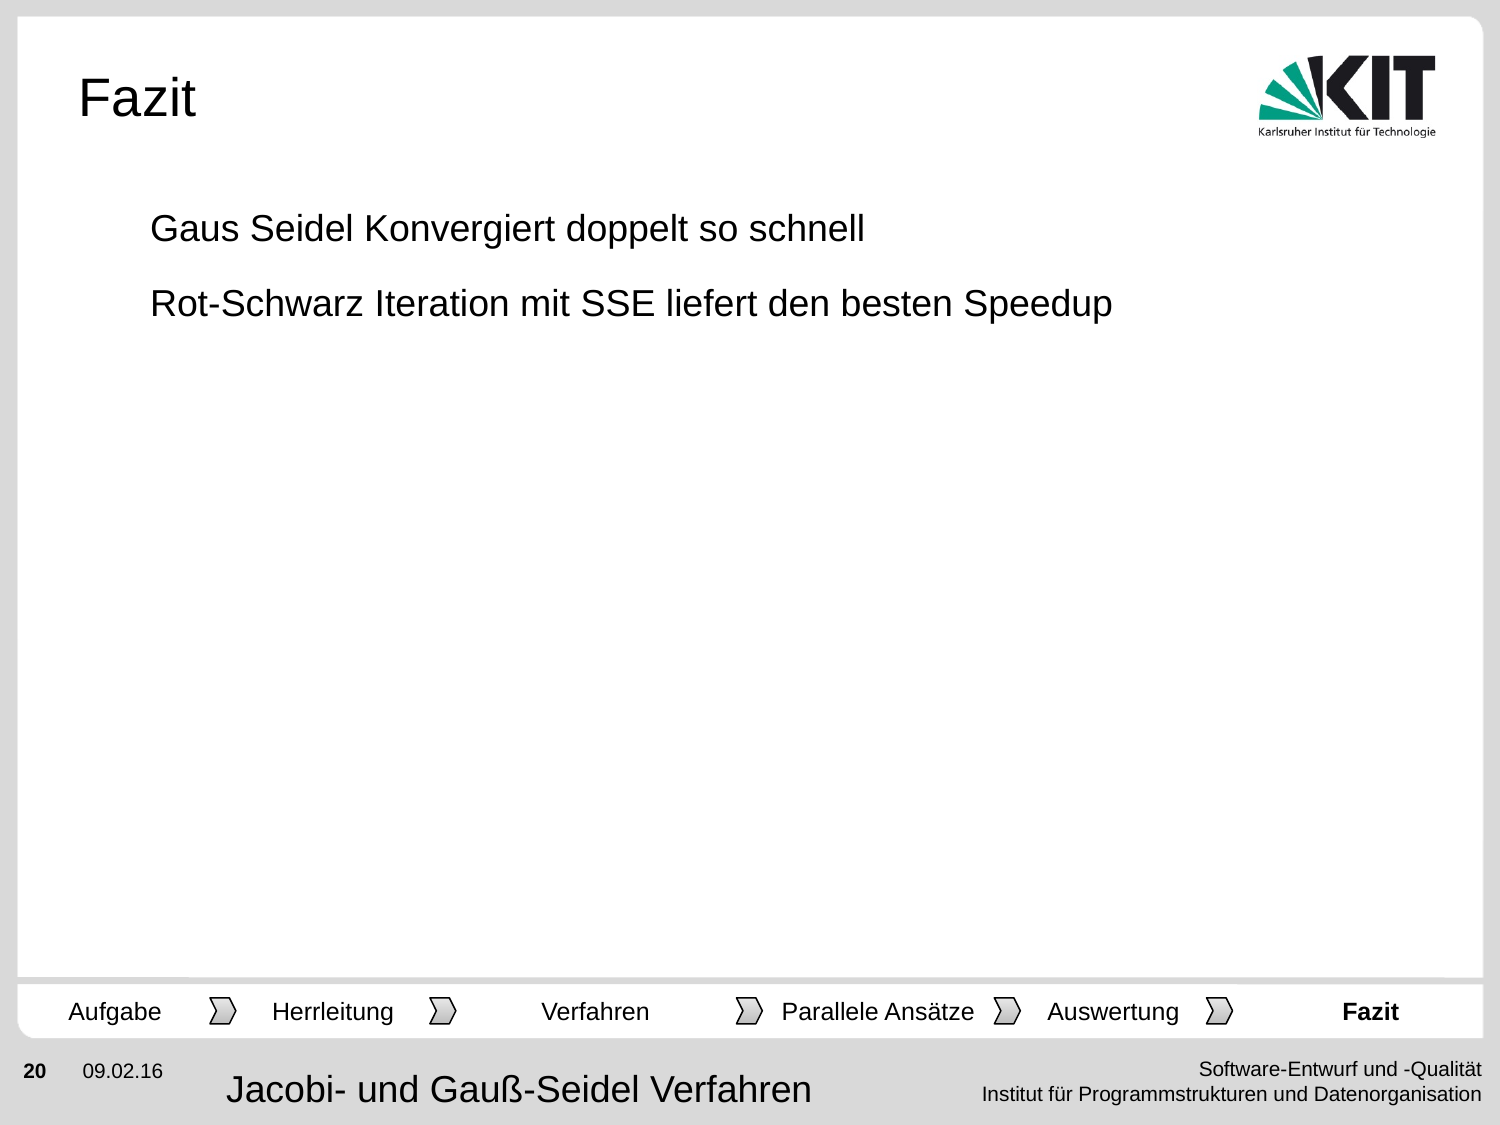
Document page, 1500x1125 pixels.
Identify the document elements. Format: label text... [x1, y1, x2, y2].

text_box [429, 997, 456, 1024]
text_box [994, 997, 1021, 1024]
text_box Verfahren [526, 988, 666, 1033]
text_box [209, 997, 236, 1024]
text_box Auswertung [1032, 988, 1195, 1033]
text_box Herrleitung [257, 988, 410, 1033]
text_box Parallele Ansätze [766, 988, 991, 1033]
text_box [1206, 997, 1233, 1024]
title Fazit [64, 54, 1198, 147]
picture [0, 0, 1500, 1125]
footer Jacobi- und Gauß-Seidel Verfahren [211, 1057, 957, 1117]
text_box Aufgabe [53, 988, 177, 1033]
text_box Fazit [1327, 988, 1415, 1033]
list Gaus Seidel Konvergiert doppelt so schnell Rot-Schwarz Iteration mit SSE liefert den besten Speedup [64, 196, 1436, 975]
text_box [736, 997, 763, 1024]
